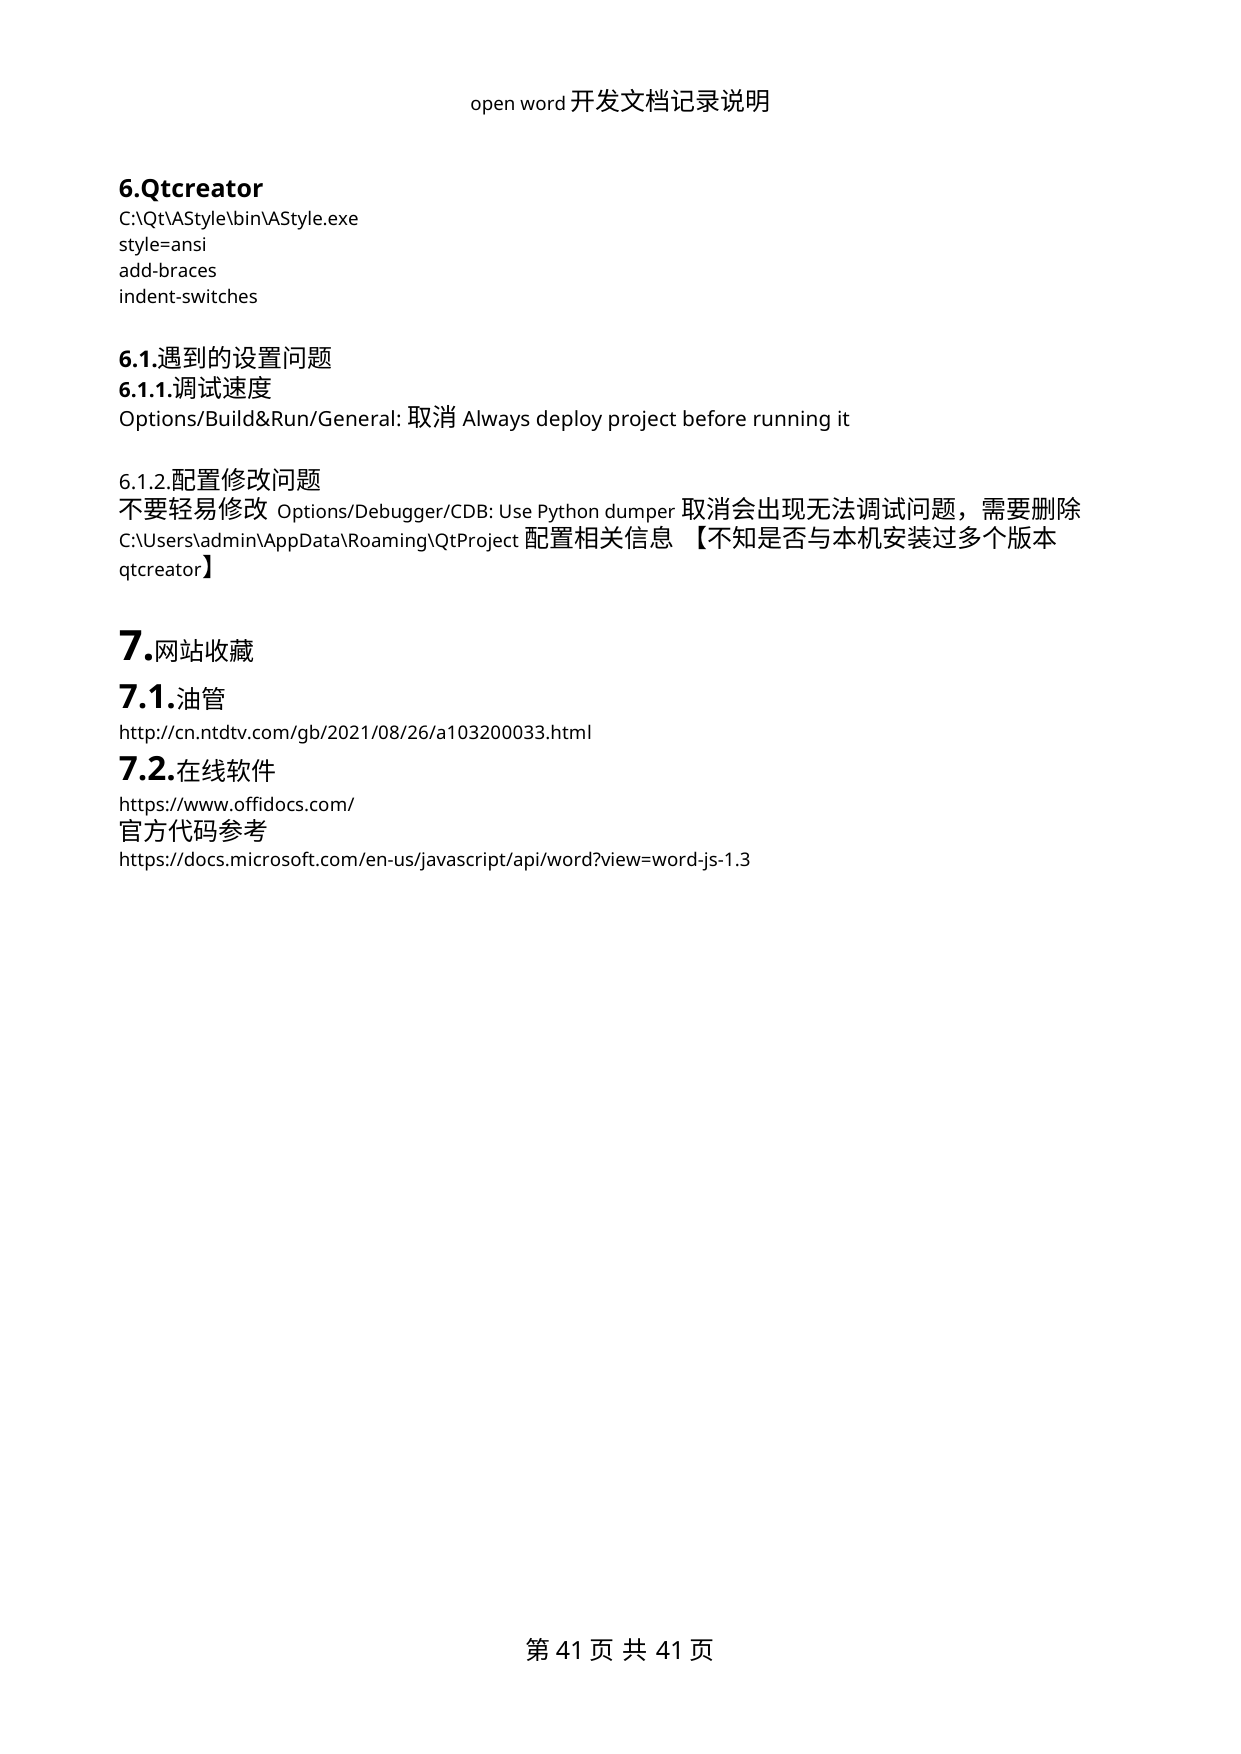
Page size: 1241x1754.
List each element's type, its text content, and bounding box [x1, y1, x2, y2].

text 官方代码参考 [119, 817, 1121, 846]
subtitle 遇到的设置问题 [119, 343, 1121, 374]
text add-braces [119, 257, 1121, 283]
subtitle 调试速度 [119, 374, 1121, 403]
subtitle 油管 [119, 673, 1121, 719]
subtitle 配置修改问题 [119, 466, 1121, 495]
text C:\Qt\AStyle\bin\AStyle.exe [119, 205, 1121, 231]
text style=ansi [119, 231, 1121, 257]
subtitle Qtcreator [119, 171, 1121, 205]
subtitle 在线软件 [119, 745, 1121, 791]
text indent-switches [119, 283, 1121, 309]
subtitle 网站收藏 [119, 616, 1121, 673]
text 不要轻易修改 Options/Debugger/CDB: Use Python dumper 取消会出现无法调试问题，需要删除 [119, 495, 1121, 524]
text https://www.offidocs.com/ [119, 791, 1121, 817]
text https://docs.microsoft.com/en-us/javascript/api/word?view=word-js-1.3 [119, 846, 1121, 872]
text Options/Build&Run/General: 取消Always deploy project before running it [119, 403, 1121, 432]
text http://cn.ntdtv.com/gb/2021/08/26/a103200033.html [119, 719, 1121, 745]
text C:\Users\admin\AppData\Roaming\QtProject 配置相关信息 【不知是否与本机安装过多个版本qtcreator】 [119, 524, 1121, 582]
